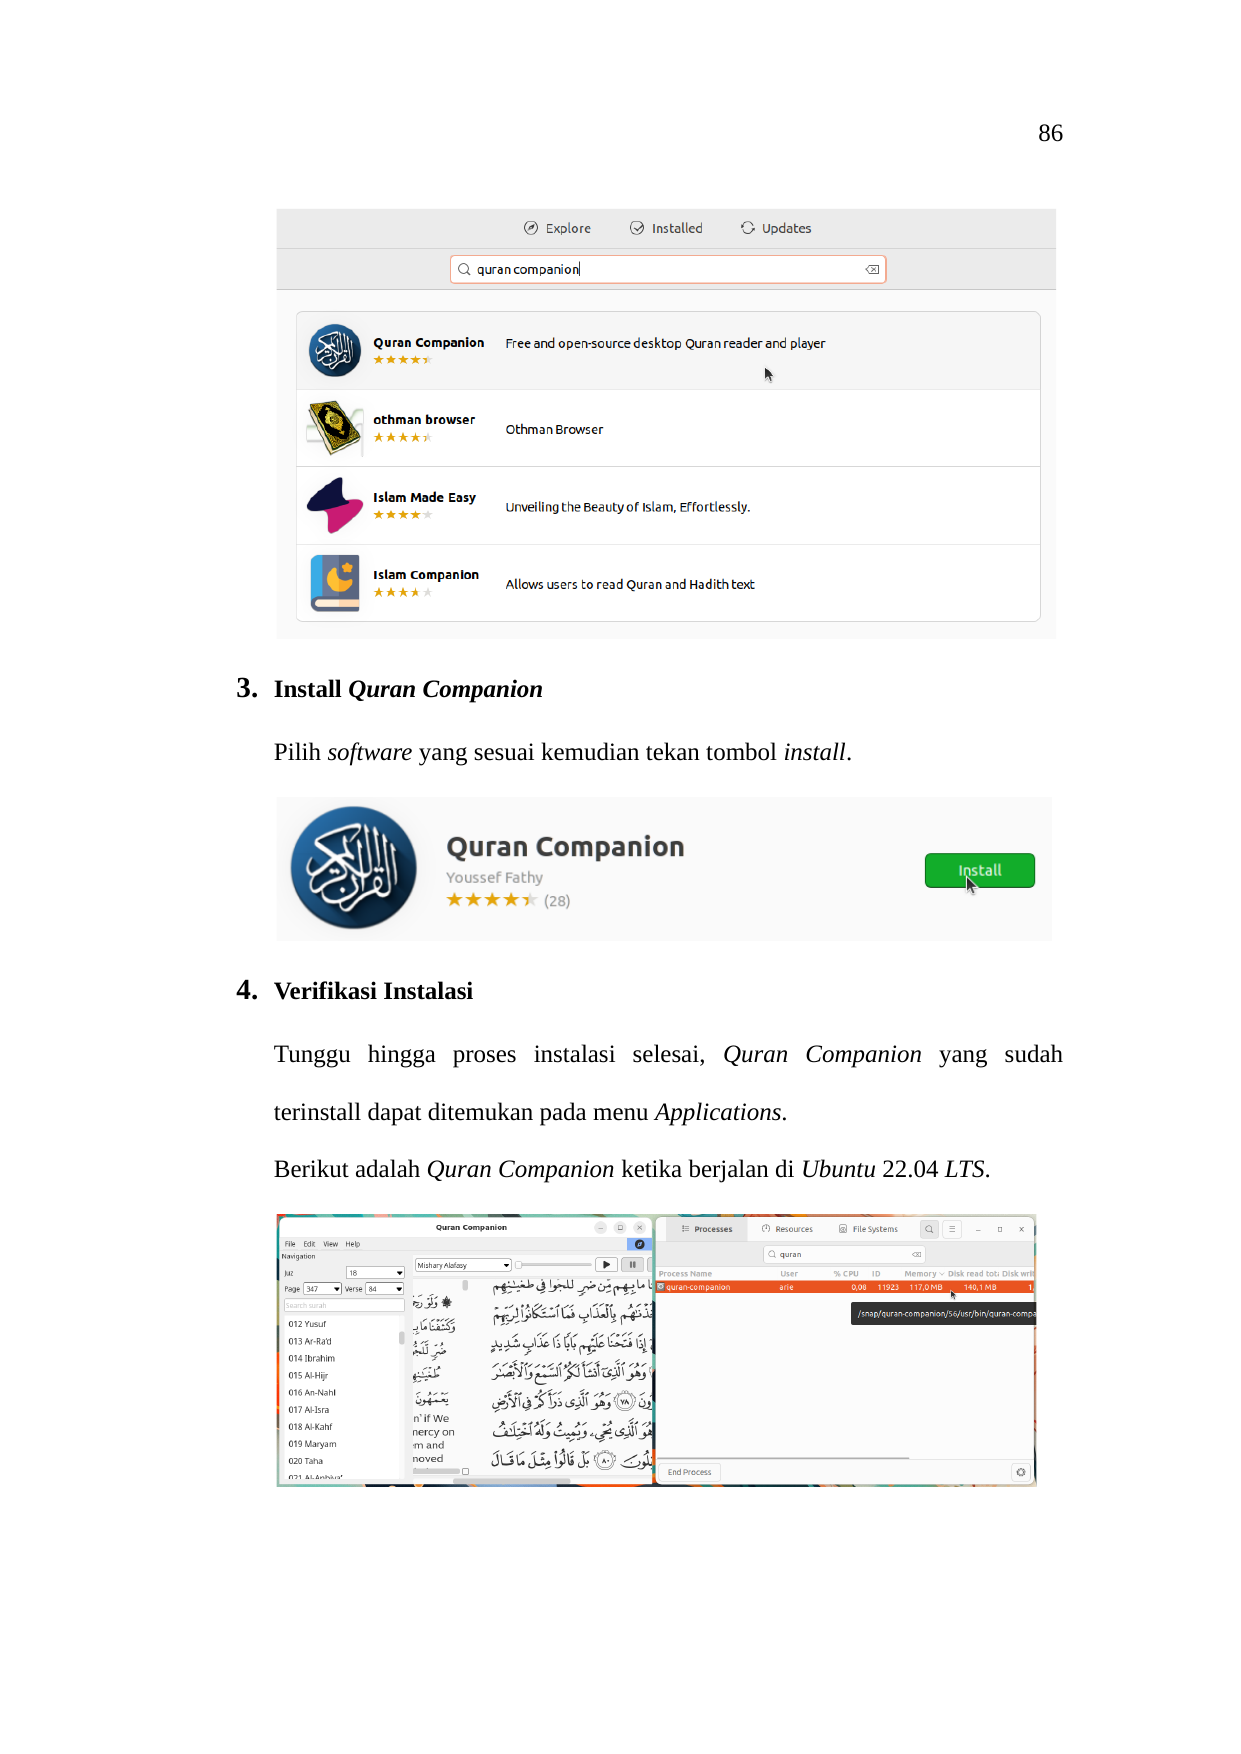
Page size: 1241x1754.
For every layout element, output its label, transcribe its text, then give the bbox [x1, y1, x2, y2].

list Verifikasi Instalasi [236, 972, 1063, 1006]
list Pilih software yang sesuai kemudian tekan tombol install. [236, 737, 1063, 766]
list Berikut adalah Quran Companion ketika berjalan di Ubuntu 22.04 LTS. [236, 1154, 1063, 1183]
picture [276, 797, 1052, 941]
list Tunggu hingga proses instalasi selesai, Quran Companion yang sudah terinstall dapat ditemukan pada menu Applications. [236, 1039, 1063, 1126]
picture [276, 208, 1057, 639]
list Install Quran Companion [236, 670, 1063, 703]
picture [276, 1214, 1037, 1487]
